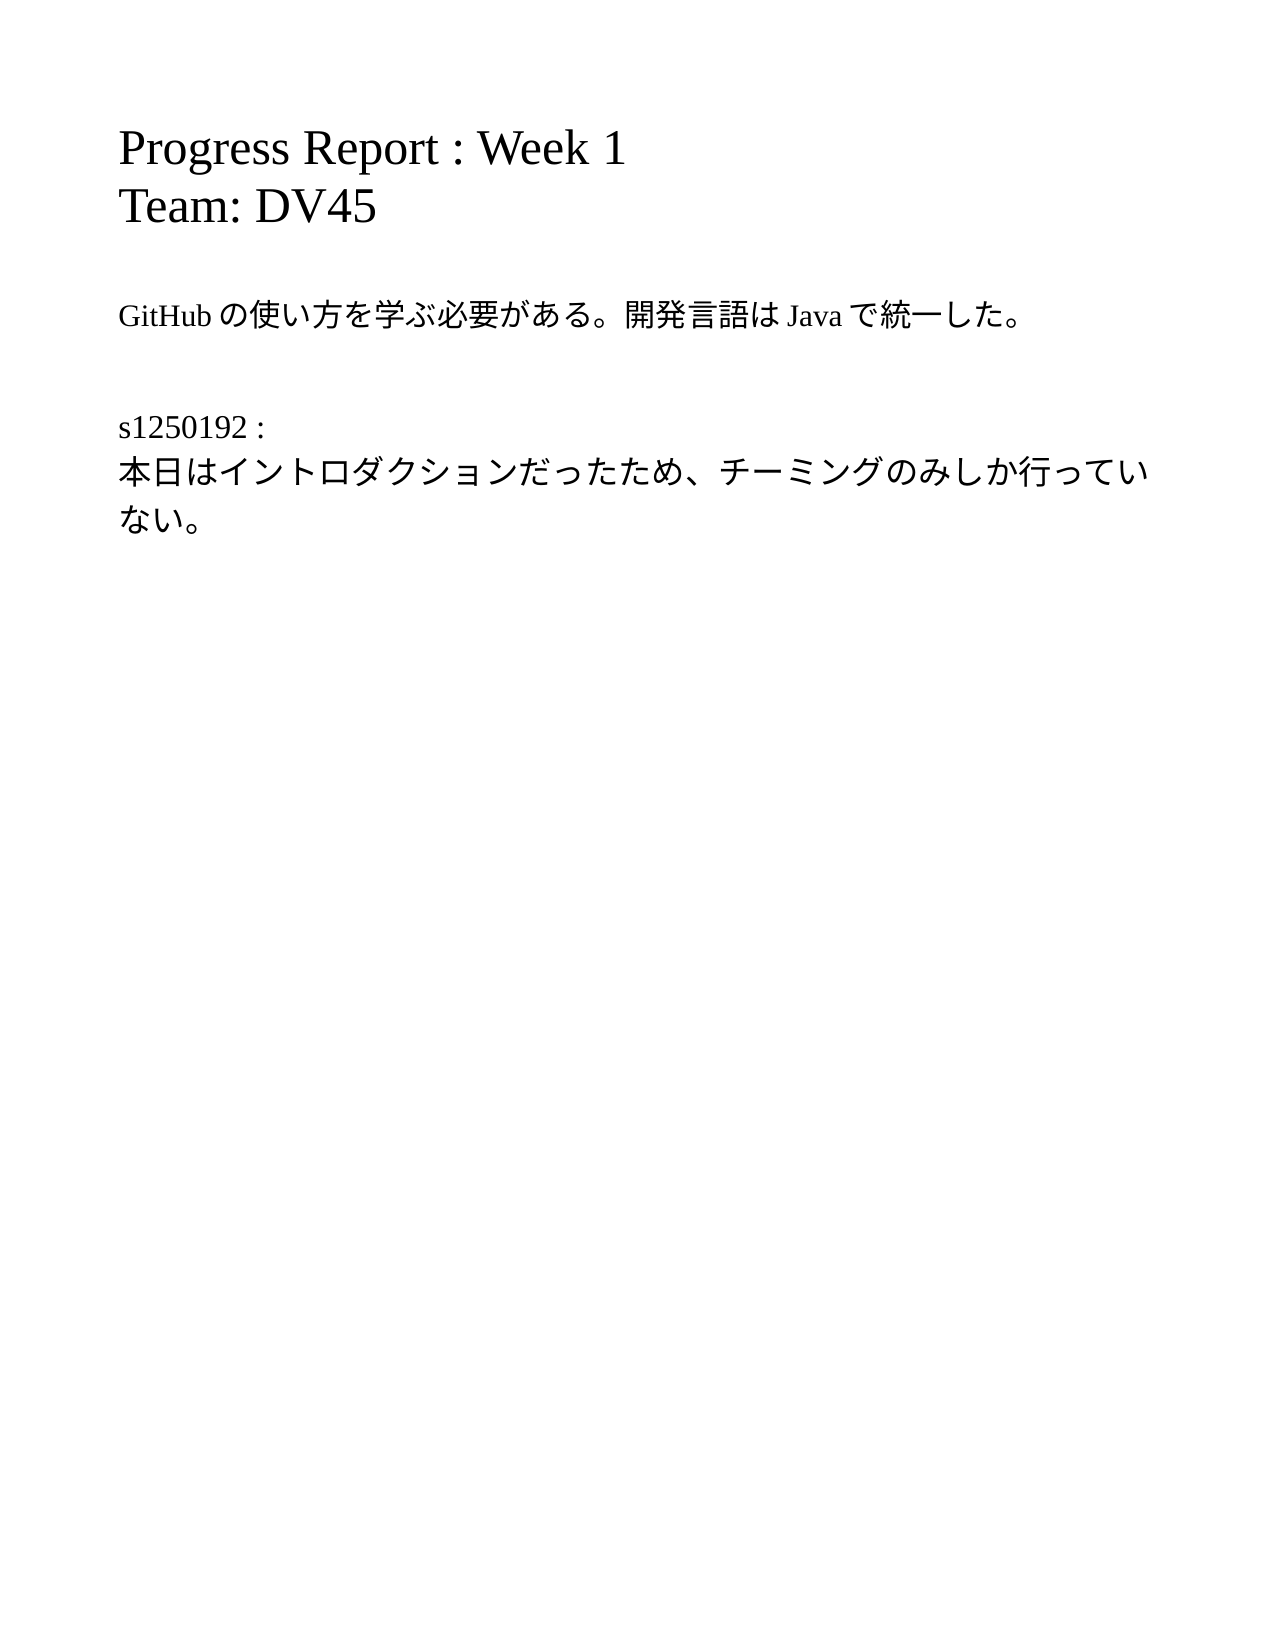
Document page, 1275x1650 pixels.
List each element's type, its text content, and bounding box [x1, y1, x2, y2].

text 本日はイントロダクションだったため、チーミングのみしか行っていない。 [118, 446, 1157, 542]
text s1250192 : [118, 408, 1157, 446]
text GitHubの使い方を学ぶ必要がある。開発言語はJavaで統一した。 [118, 291, 1157, 336]
text Team: DV45 [118, 176, 1157, 233]
text Progress Report : Week 1 [118, 118, 1157, 176]
